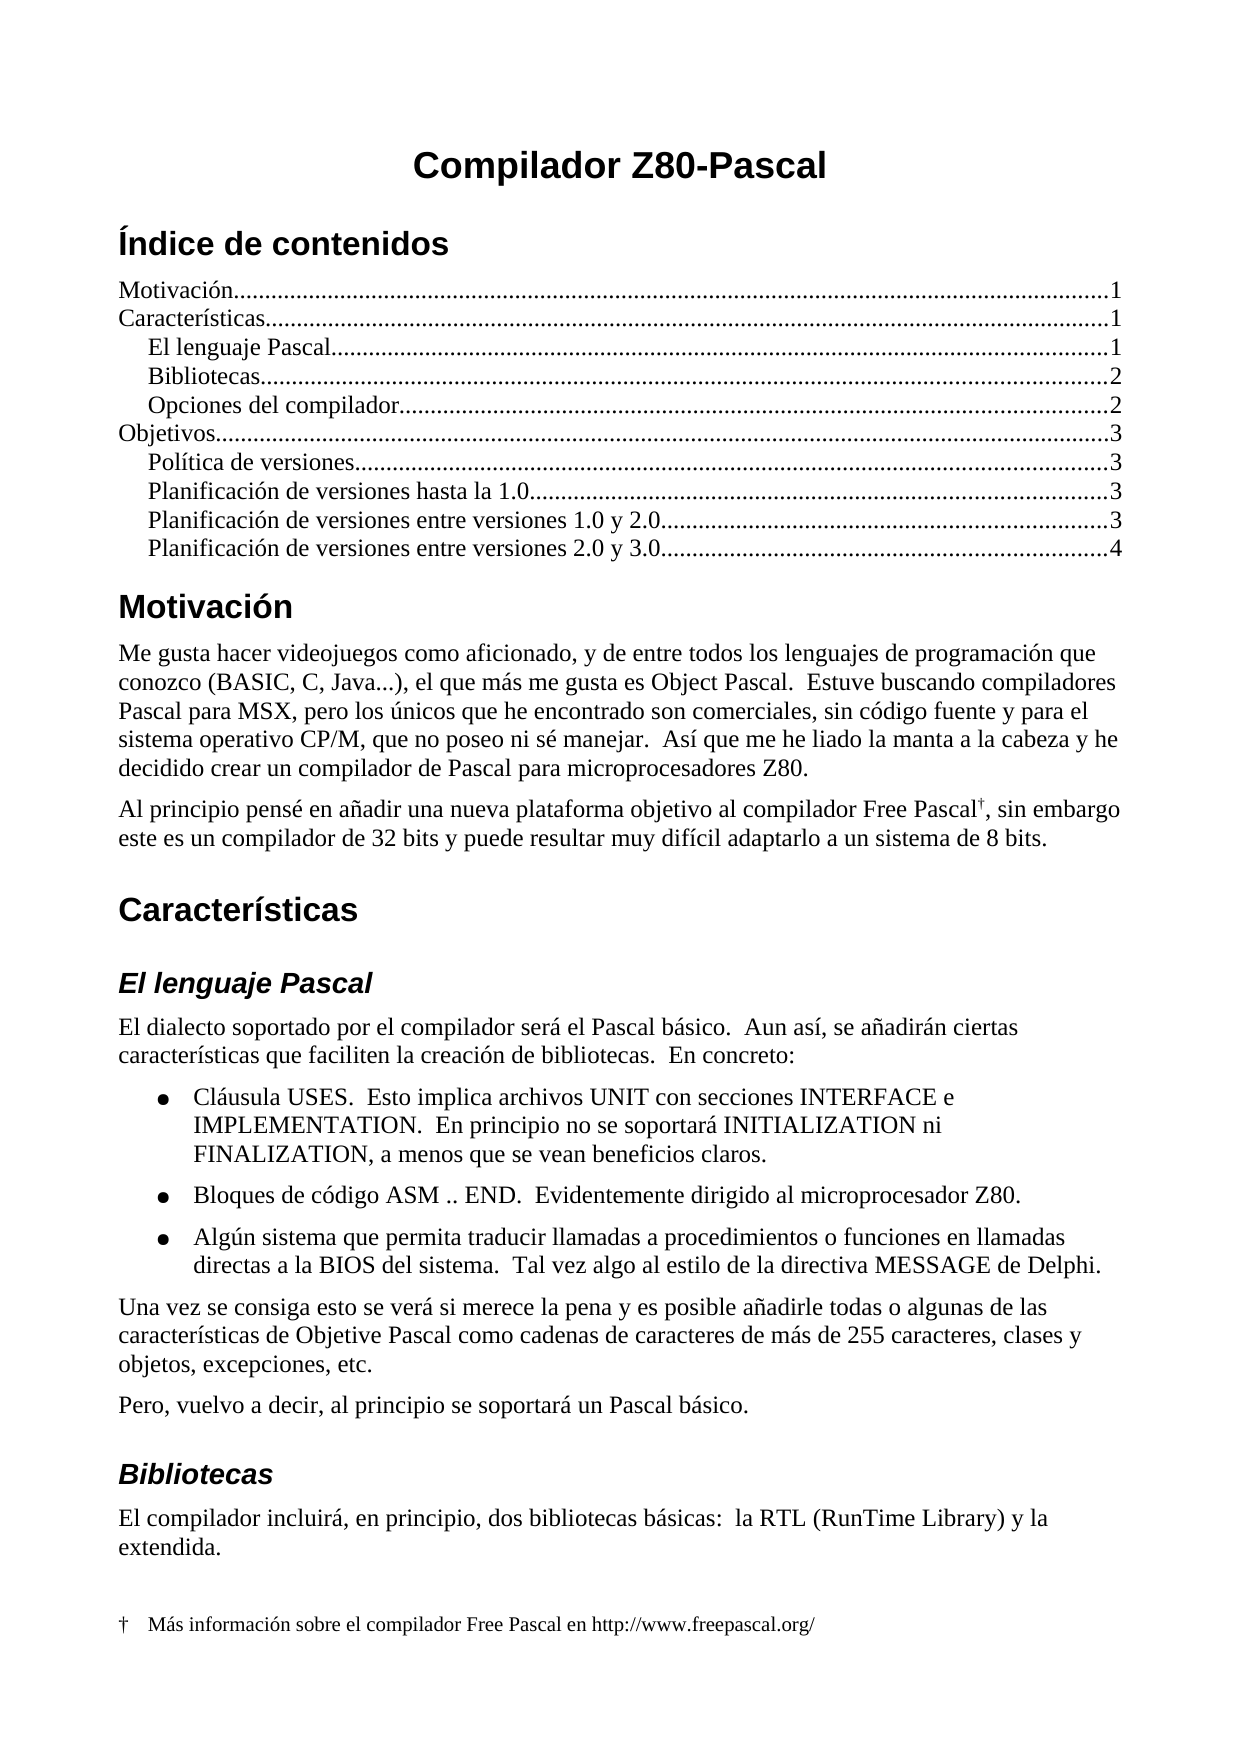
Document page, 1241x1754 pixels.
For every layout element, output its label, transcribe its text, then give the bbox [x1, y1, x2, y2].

text Al principio pensé en añadir una nueva plataforma objetivo al compilador Free Pascal, sin embargo este es un compilador de 32 bits y puede resultar muy difícil adaptarlo a un sistema de 8 bits. [118, 794, 1122, 852]
subtitle Motivación [118, 587, 1122, 626]
text El lenguaje Pascal 1 [148, 332, 1122, 361]
text Me gusta hacer videojuegos como aficionado, y de entre todos los lenguajes de programación que conozco (BASIC, C, Java...), el que más me gusta es Object Pascal. Estuve buscando compiladores Pascal para MSX, pero los únicos que he encontrado son comerciales, sin código fuente y para el sistema operativo CP/M, que no poseo ni sé manejar. Así que me he liado la manta a la cabeza y he decidido crear un compilador de Pascal para microprocesadores Z80. [118, 638, 1122, 782]
list Bloques de código ASM .. END. Evidentemente dirigido al microprocesador Z80. [156, 1181, 1122, 1209]
text Política de versiones 3 [148, 447, 1122, 476]
text Planificación de versiones hasta la 1.0 3 [148, 476, 1122, 505]
text Una vez se consiga esto se verá si merece la pena y es posible añadirle todas o algunas de las características de Objetive Pascal como cadenas de caracteres de más de 255 caracteres, clases y objetos, excepciones, etc. [118, 1292, 1122, 1378]
text El dialecto soportado por el compilador será el Pascal básico. Aun así, se añadirán ciertas características que faciliten la creación de bibliotecas. En concreto: [118, 1012, 1122, 1069]
text Planificación de versiones entre versiones 2.0 y 3.0 4 [148, 533, 1122, 562]
text Objetivos 3 [118, 418, 1122, 447]
text Motivación 1 [118, 275, 1122, 303]
text Pero, vuelvo a decir, al principio se soportará un Pascal básico. [118, 1391, 1122, 1419]
text Planificación de versiones entre versiones 1.0 y 2.0 3 [148, 505, 1122, 533]
subtitle Bibliotecas [118, 1457, 1122, 1490]
text Bibliotecas 2 [148, 361, 1122, 390]
text Características 1 [118, 303, 1122, 332]
title Compilador Z80-Pascal [118, 143, 1122, 186]
list Cláusula USES. Esto implica archivos UNIT con secciones INTERFACE e IMPLEMENTATION. En principio no se soportará INITIALIZATION ni FINALIZATION, a menos que se vean beneficios claros. [156, 1082, 1122, 1168]
text Más información sobre el compilador Free Pascal en http://www.freepascal.org/ [118, 1612, 1122, 1636]
list Algún sistema que permita traducir llamadas a procedimientos o funciones en llamadas directas a la BIOS del sistema. Tal vez algo al estilo de la directiva MESSAGE de Delphi. [156, 1222, 1122, 1279]
subtitle El lenguaje Pascal [118, 966, 1122, 999]
text El compilador incluirá, en principio, dos bibliotecas básicas: la RTL (RunTime Library) y la extendida. [118, 1503, 1122, 1560]
subtitle Índice de contenidos [118, 224, 1122, 262]
text Opciones del compilador 2 [148, 390, 1122, 418]
subtitle Características [118, 889, 1122, 928]
